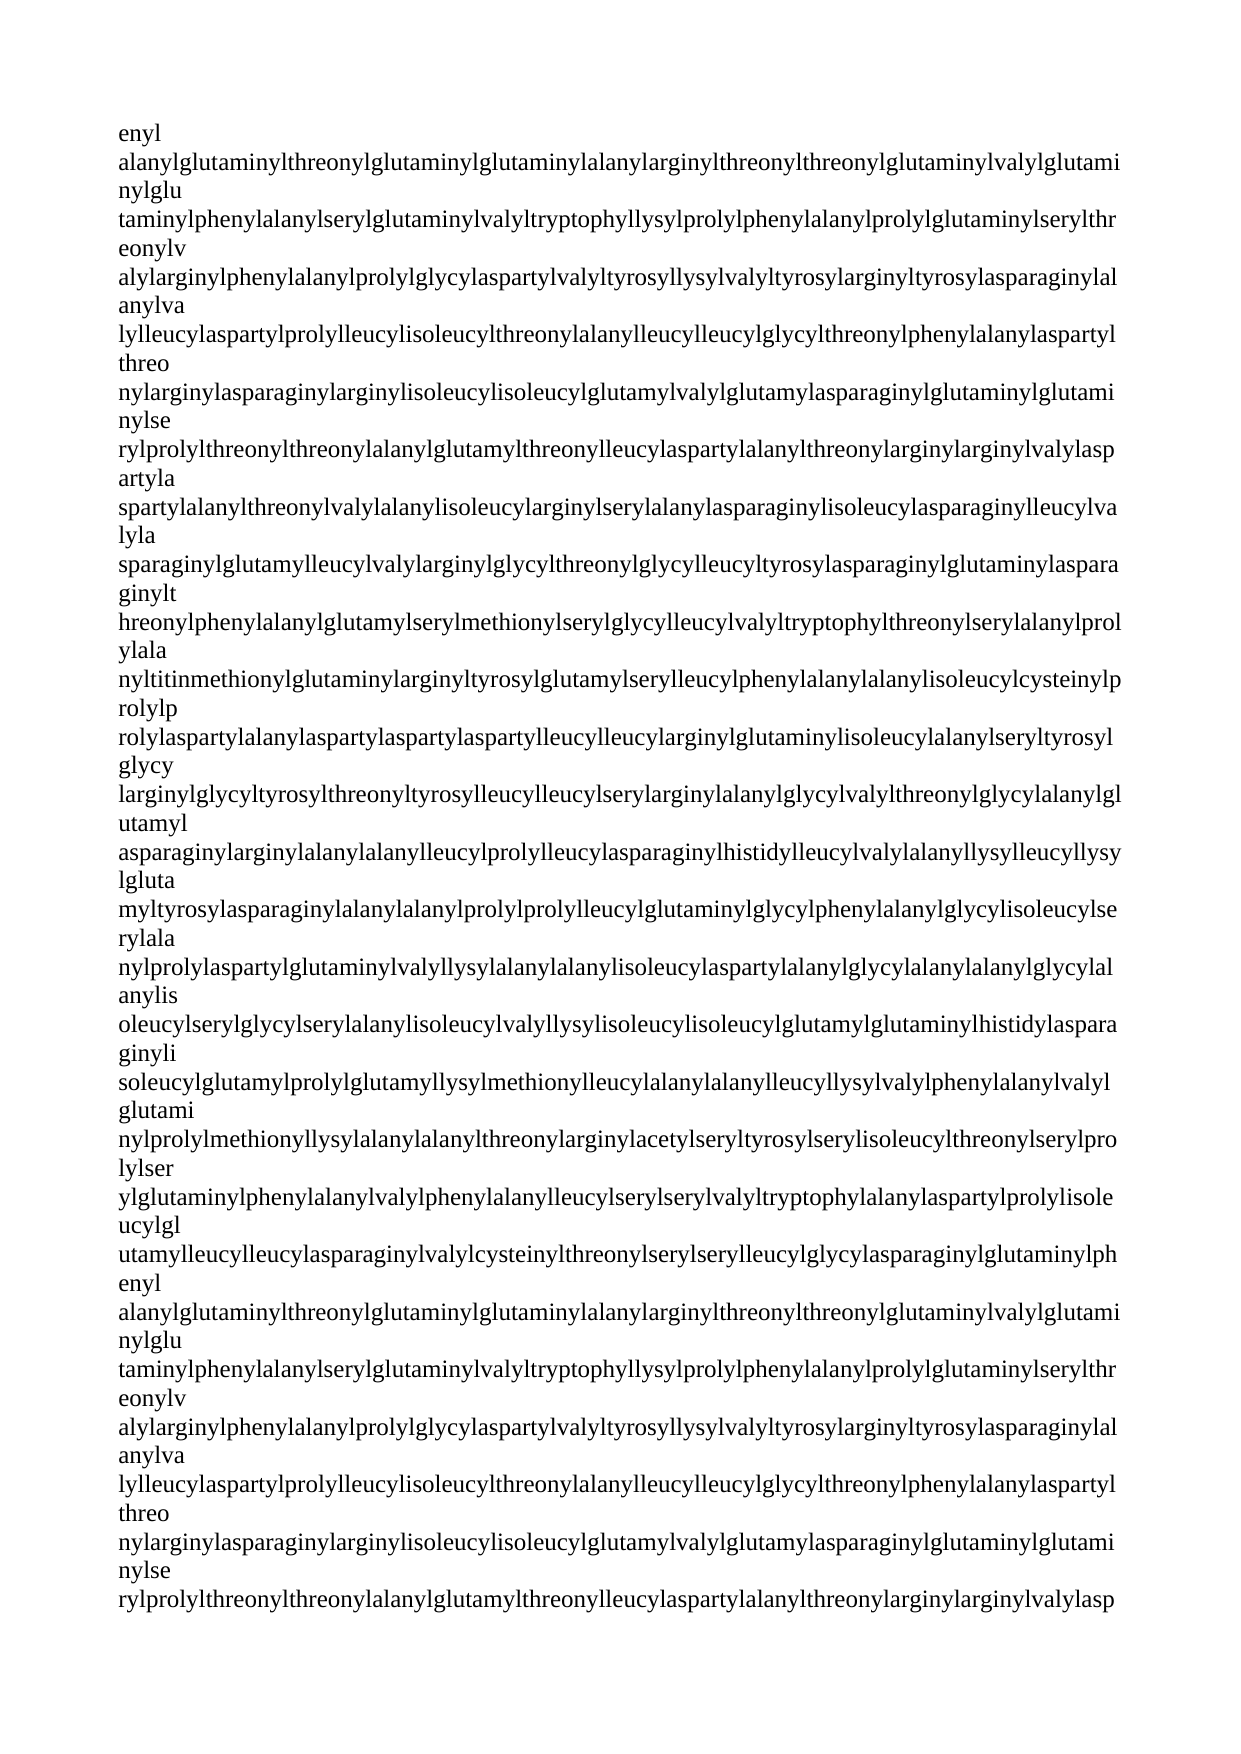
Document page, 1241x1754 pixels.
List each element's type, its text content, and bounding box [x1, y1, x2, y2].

text enyl alanylglutaminylthreonylglutaminylglutaminylalanylarginylthreonylthreonylglutaminylvalylglutaminylglu taminylphenylalanylserylglutaminylvalyltryptophyllysylprolylphenylalanylprolylglutaminylserylthreonylv alylarginylphenylalanylprolylglycylaspartylvalyltyrosyllysylvalyltyrosylarginyltyrosylasparaginylalanylva lylleucylaspartylprolylleucylisoleucylthreonylalanylleucylleucylglycylthreonylphenylalanylaspartylthreo nylarginylasparaginylarginylisoleucylisoleucylglutamylvalylglutamylasparaginylglutaminylglutaminylse rylprolylthreonylthreonylalanylglutamylthreonylleucylaspartylalanylthreonylarginylarginylvalylaspartyla spartylalanylthreonylvalylalanylisoleucylarginylserylalanylasparaginylisoleucylasparaginylleucylvalyla sparaginylglutamylleucylvalylarginylglycylthreonylglycylleucyltyrosylasparaginylglutaminylasparaginylt hreonylphenylalanylglutamylserylmethionylserylglycylleucylvalyltryptophylthreonylserylalanylprolylala nyltitinmethionylglutaminylarginyltyrosylglutamylserylleucylphenylalanylalanylisoleucylcysteinylprolylp rolylaspartylalanylaspartylaspartylaspartylleucylleucylarginylglutaminylisoleucylalanylseryltyrosylglycy larginylglycyltyrosylthreonyltyrosylleucylleucylserylarginylalanylglycylvalylthreonylglycylalanylglutamyl asparaginylarginylalanylalanylleucylprolylleucylasparaginylhistidylleucylvalylalanyllysylleucyllysylgluta myltyrosylasparaginylalanylalanylprolylprolylleucylglutaminylglycylphenylalanylglycylisoleucylserylala nylprolylaspartylglutaminylvalyllysylalanylalanylisoleucylaspartylalanylglycylalanylalanylglycylalanylis oleucylserylglycylserylalanylisoleucylvalyllysylisoleucylisoleucylglutamylglutaminylhistidylasparaginyli soleucylglutamylprolylglutamyllysylmethionylleucylalanylalanylleucyllysylvalylphenylalanylvalylglutami nylprolylmethionyllysylalanylalanylthreonylarginylacetylseryltyrosylserylisoleucylthreonylserylprolylser ylglutaminylphenylalanylvalylphenylalanylleucylserylserylvalyltryptophylalanylaspartylprolylisoleucylgl utamylleucylleucylasparaginylvalylcysteinylthreonylserylserylleucylglycylasparaginylglutaminylphenyl alanylglutaminylthreonylglutaminylglutaminylalanylarginylthreonylthreonylglutaminylvalylglutaminylglu taminylphenylalanylserylglutaminylvalyltryptophyllysylprolylphenylalanylprolylglutaminylserylthreonylv alylarginylphenylalanylprolylglycylaspartylvalyltyrosyllysylvalyltyrosylarginyltyrosylasparaginylalanylva lylleucylaspartylprolylleucylisoleucylthreonylalanylleucylleucylglycylthreonylphenylalanylaspartylthreo nylarginylasparaginylarginylisoleucylisoleucylglutamylvalylglutamylasparaginylglutaminylglutaminylse rylprolylthreonylthreonylalanylglutamylthreonylleucylaspartylalanylthreonylarginylarginylvalylasp [118, 118, 1122, 1613]
